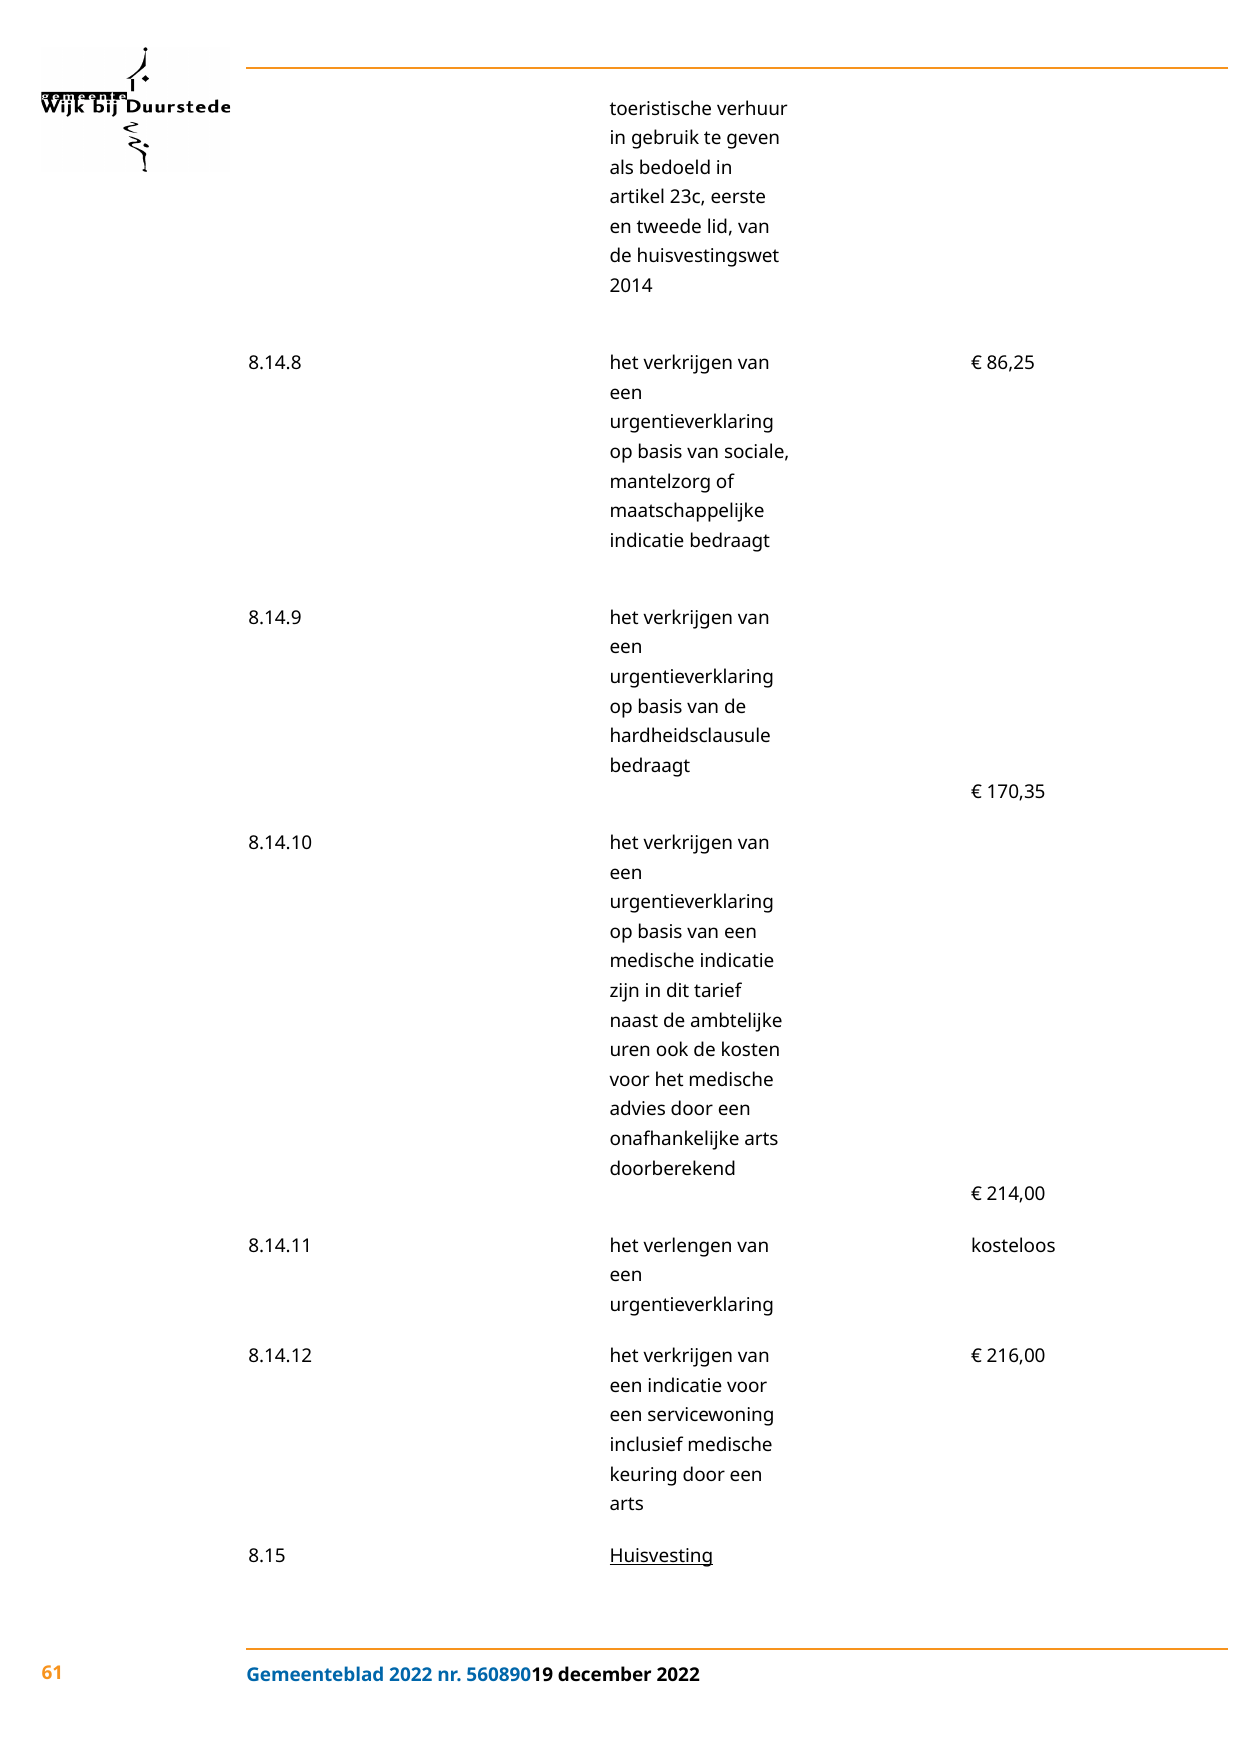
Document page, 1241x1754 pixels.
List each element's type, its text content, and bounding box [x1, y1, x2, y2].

table_cell het verkrijgen van een urgentieverklaring op basis van de hardheidsclausule bedraagt [609, 604, 790, 778]
table_cell [429, 1542, 609, 1568]
table_cell [429, 324, 609, 349]
table_cell het verkrijgen van een urgentieverklaring op basis van sociale, mantelzorg of maatschappelijke indicatie bedraagt [609, 350, 790, 553]
table_cell [790, 350, 971, 553]
picture [41, 47, 231, 172]
table_cell [790, 1206, 971, 1232]
table_cell [248, 298, 429, 324]
table_cell [429, 298, 609, 324]
table_cell 8.14.11 [248, 1232, 429, 1317]
table_cell [248, 1516, 429, 1542]
table_cell [971, 804, 1152, 829]
table_cell [609, 1568, 790, 1593]
table_cell [429, 604, 609, 778]
table_cell [429, 1206, 609, 1232]
table_cell [609, 298, 790, 324]
table_cell [248, 553, 429, 578]
table_cell [971, 604, 1152, 778]
table_cell [971, 1206, 1152, 1232]
table_cell [609, 579, 790, 604]
table_cell [429, 1180, 609, 1206]
table_cell toeristische verhuur in gebruik te geven als bedoeld in artikel 23c, eerste en tweede lid, van de huisvestingswet 2014 [609, 95, 790, 298]
table_cell [971, 1568, 1152, 1593]
table_cell [790, 1568, 971, 1593]
table_cell [971, 1516, 1152, 1542]
table_cell [429, 95, 609, 298]
table_cell [971, 553, 1152, 578]
table_cell € 170,35 [971, 778, 1152, 803]
table_cell [609, 1206, 790, 1232]
table_cell kosteloos [971, 1232, 1152, 1317]
table_cell [609, 1317, 790, 1342]
table_cell 8.14.12 [248, 1343, 429, 1516]
table_cell [609, 1516, 790, 1542]
table_cell [971, 324, 1152, 349]
table_cell [790, 324, 971, 349]
table_cell [429, 829, 609, 1180]
table_cell [971, 95, 1152, 298]
table_cell [248, 1568, 429, 1593]
table_cell [609, 1180, 790, 1206]
table_cell [790, 1317, 971, 1342]
table_cell 8.14.10 [248, 829, 429, 1180]
table_cell [790, 298, 971, 324]
table_cell [429, 1232, 609, 1317]
table_cell [971, 579, 1152, 604]
table_cell [429, 804, 609, 829]
table_cell [429, 579, 609, 604]
table_cell [429, 1317, 609, 1342]
table_cell [609, 324, 790, 349]
table_cell [429, 553, 609, 578]
table_cell [429, 1516, 609, 1542]
table_cell [790, 553, 971, 578]
table_cell [248, 1206, 429, 1232]
table_cell [609, 804, 790, 829]
table_cell het verkrijgen van een urgentieverklaring op basis van een medische indicatie zijn in dit tarief naast de ambtelijke uren ook de kosten voor het medische advies door een onafhankelijke arts doorberekend [609, 829, 790, 1180]
table_cell [971, 1317, 1152, 1342]
table_cell [429, 350, 609, 553]
table_cell het verkrijgen van een indicatie voor een servicewoning inclusief medische keuring door een arts [609, 1343, 790, 1516]
table_cell [429, 1343, 609, 1516]
table_cell [790, 804, 971, 829]
table_cell [248, 324, 429, 349]
table_cell 8.14.8 [248, 350, 429, 553]
table_cell [971, 298, 1152, 324]
table_cell € 86,25 [971, 350, 1152, 553]
table_cell [609, 778, 790, 803]
table_cell [790, 1542, 971, 1568]
table_cell [790, 778, 971, 803]
table_cell [248, 579, 429, 604]
table_cell [790, 95, 971, 298]
table_cell [790, 1180, 971, 1206]
table_cell 8.15 [248, 1542, 429, 1568]
table_cell [248, 1317, 429, 1342]
table_cell [971, 1542, 1152, 1568]
table_cell [971, 829, 1152, 1180]
table_cell [790, 829, 971, 1180]
table_cell het verlengen van een urgentieverklaring [609, 1232, 790, 1317]
table_cell [429, 1568, 609, 1593]
table_cell 8.14.9 [248, 604, 429, 778]
table_cell [248, 1180, 429, 1206]
table_cell [248, 804, 429, 829]
table_cell [790, 579, 971, 604]
table_cell [790, 1232, 971, 1317]
table_cell [429, 778, 609, 803]
table_cell [790, 1343, 971, 1516]
table_cell [609, 553, 790, 578]
table_cell Huisvesting [609, 1542, 790, 1568]
table_cell [790, 604, 971, 778]
table_cell € 216,00 [971, 1343, 1152, 1516]
table_cell [248, 778, 429, 803]
table_cell [248, 95, 429, 298]
table_cell [790, 1516, 971, 1542]
table_cell € 214,00 [971, 1180, 1152, 1206]
